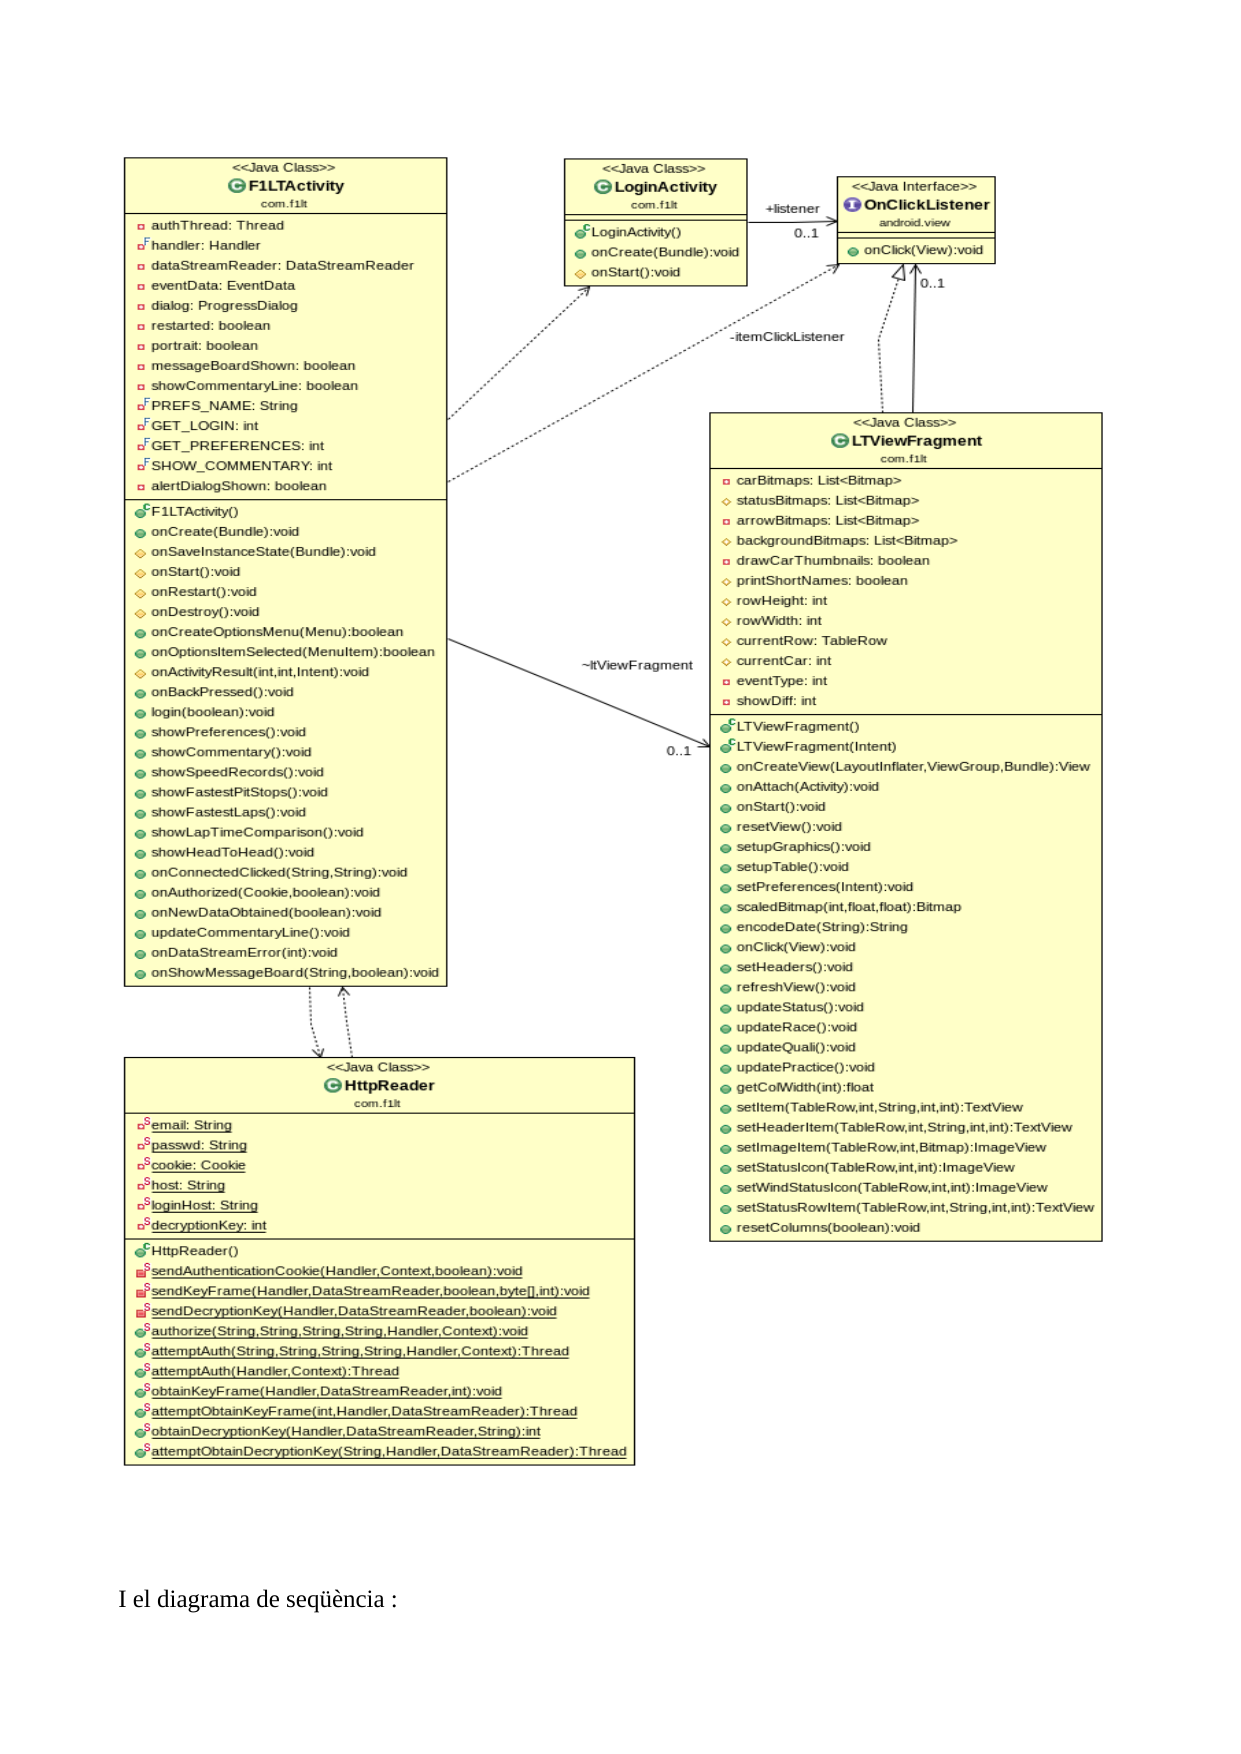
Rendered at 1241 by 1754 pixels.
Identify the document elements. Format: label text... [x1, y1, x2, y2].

text I el diagrama de seqüència : [118, 1584, 1122, 1613]
picture [120, 154, 1107, 1469]
